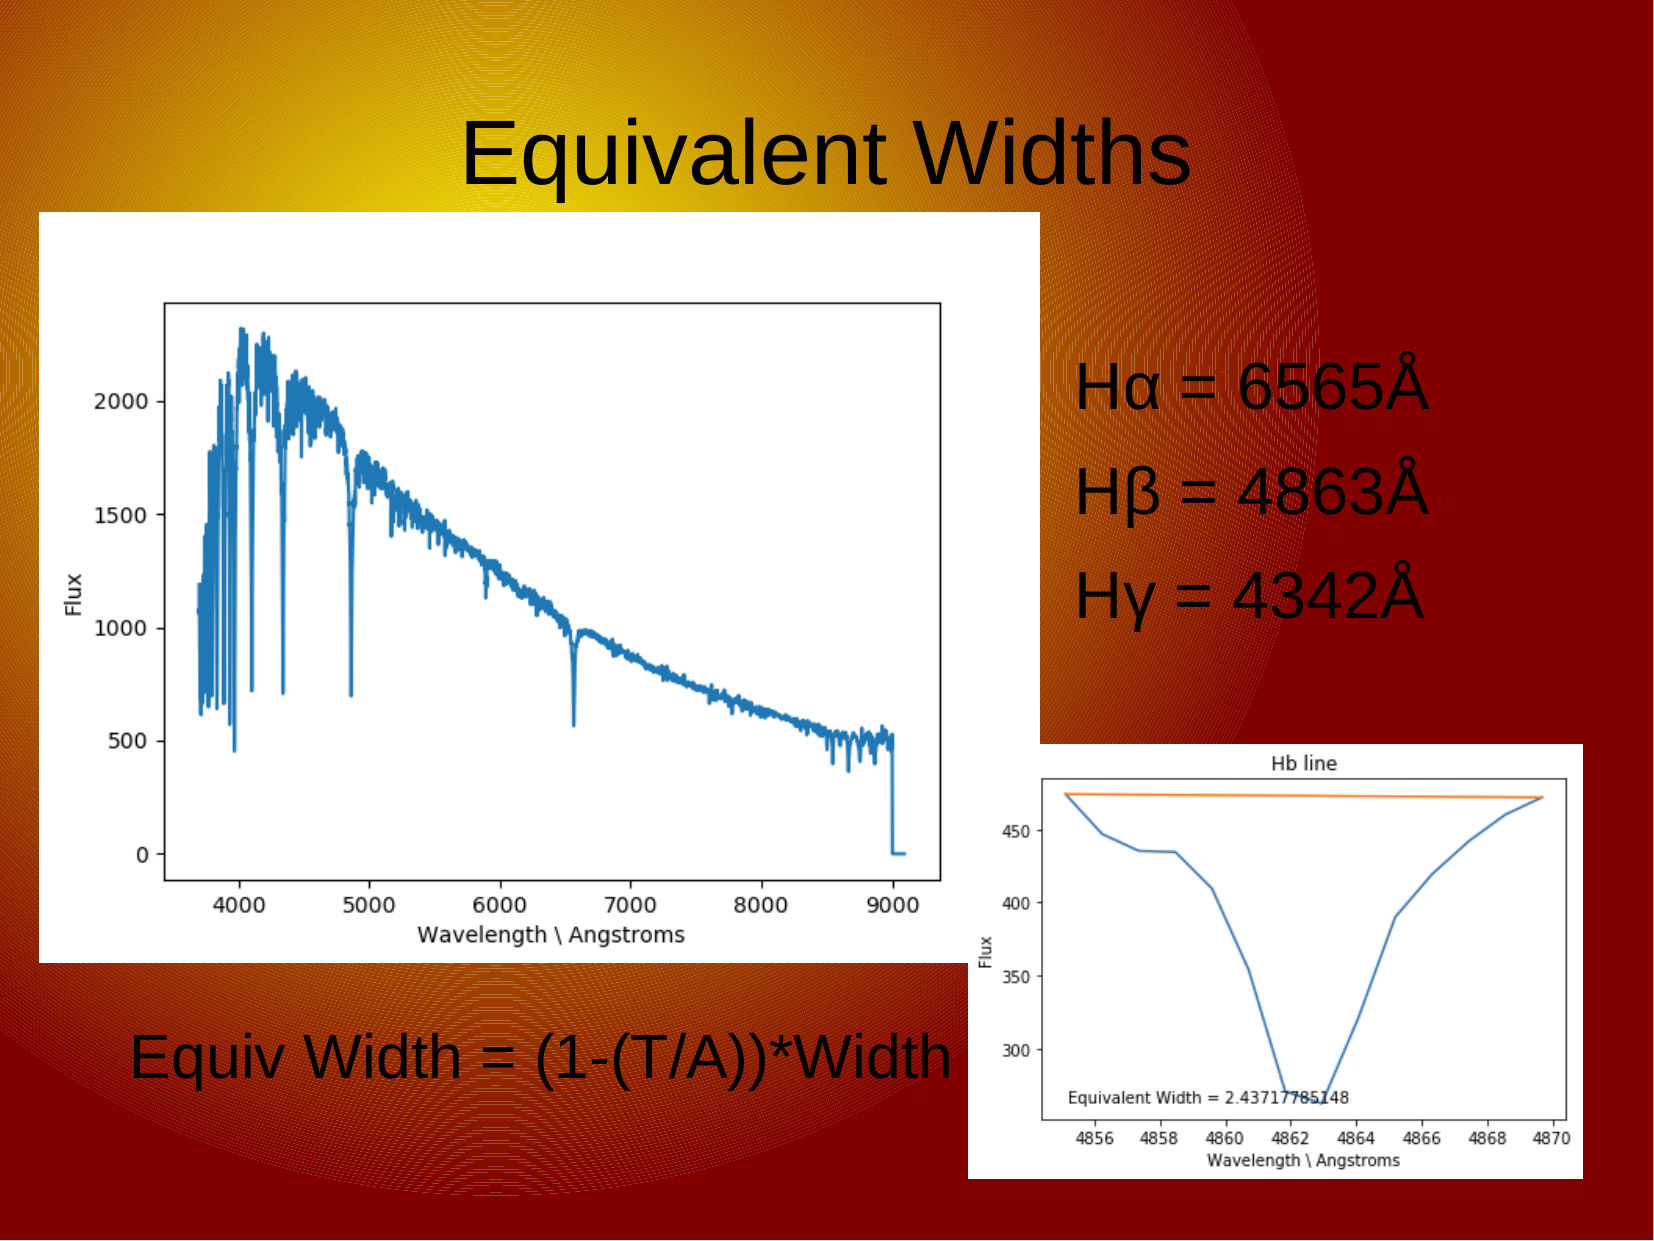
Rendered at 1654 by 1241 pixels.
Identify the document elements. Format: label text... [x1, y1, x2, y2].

list Hα = 6565Å Hβ = 4863Å Hγ = 4342Å [1003, 349, 1571, 756]
picture [39, 212, 1583, 1179]
list Equiv Width = (1-(T/A))*Width [59, 1022, 969, 1211]
title Equivalent Widths [82, 49, 1571, 257]
